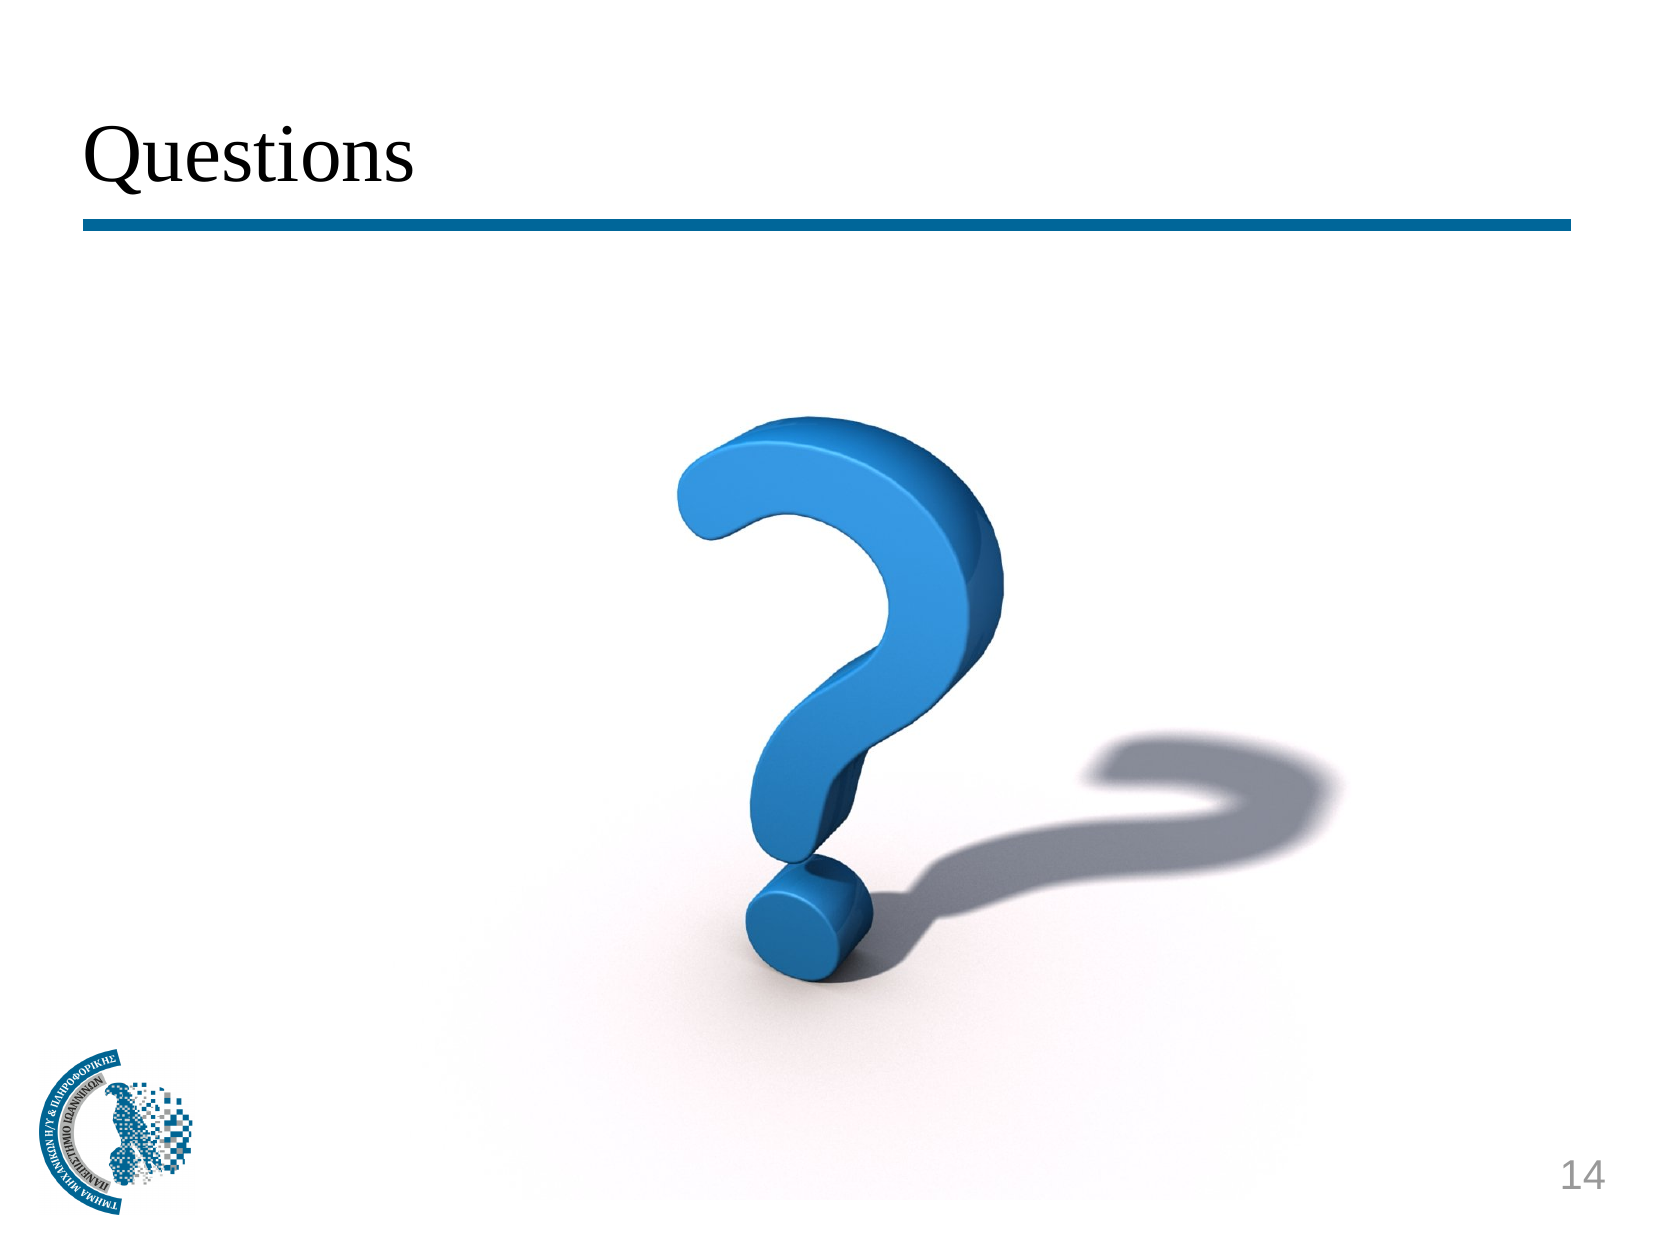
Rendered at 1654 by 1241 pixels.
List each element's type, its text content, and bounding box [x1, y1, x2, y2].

text_box 14 [1544, 1144, 1621, 1216]
picture [39, 1049, 111, 1119]
picture [39, 1145, 111, 1215]
picture [210, 256, 1456, 1201]
picture [103, 1201, 110, 1207]
title Questions [82, 220, 1571, 257]
picture [58, 1049, 195, 1215]
title Questions [82, 49, 1571, 219]
